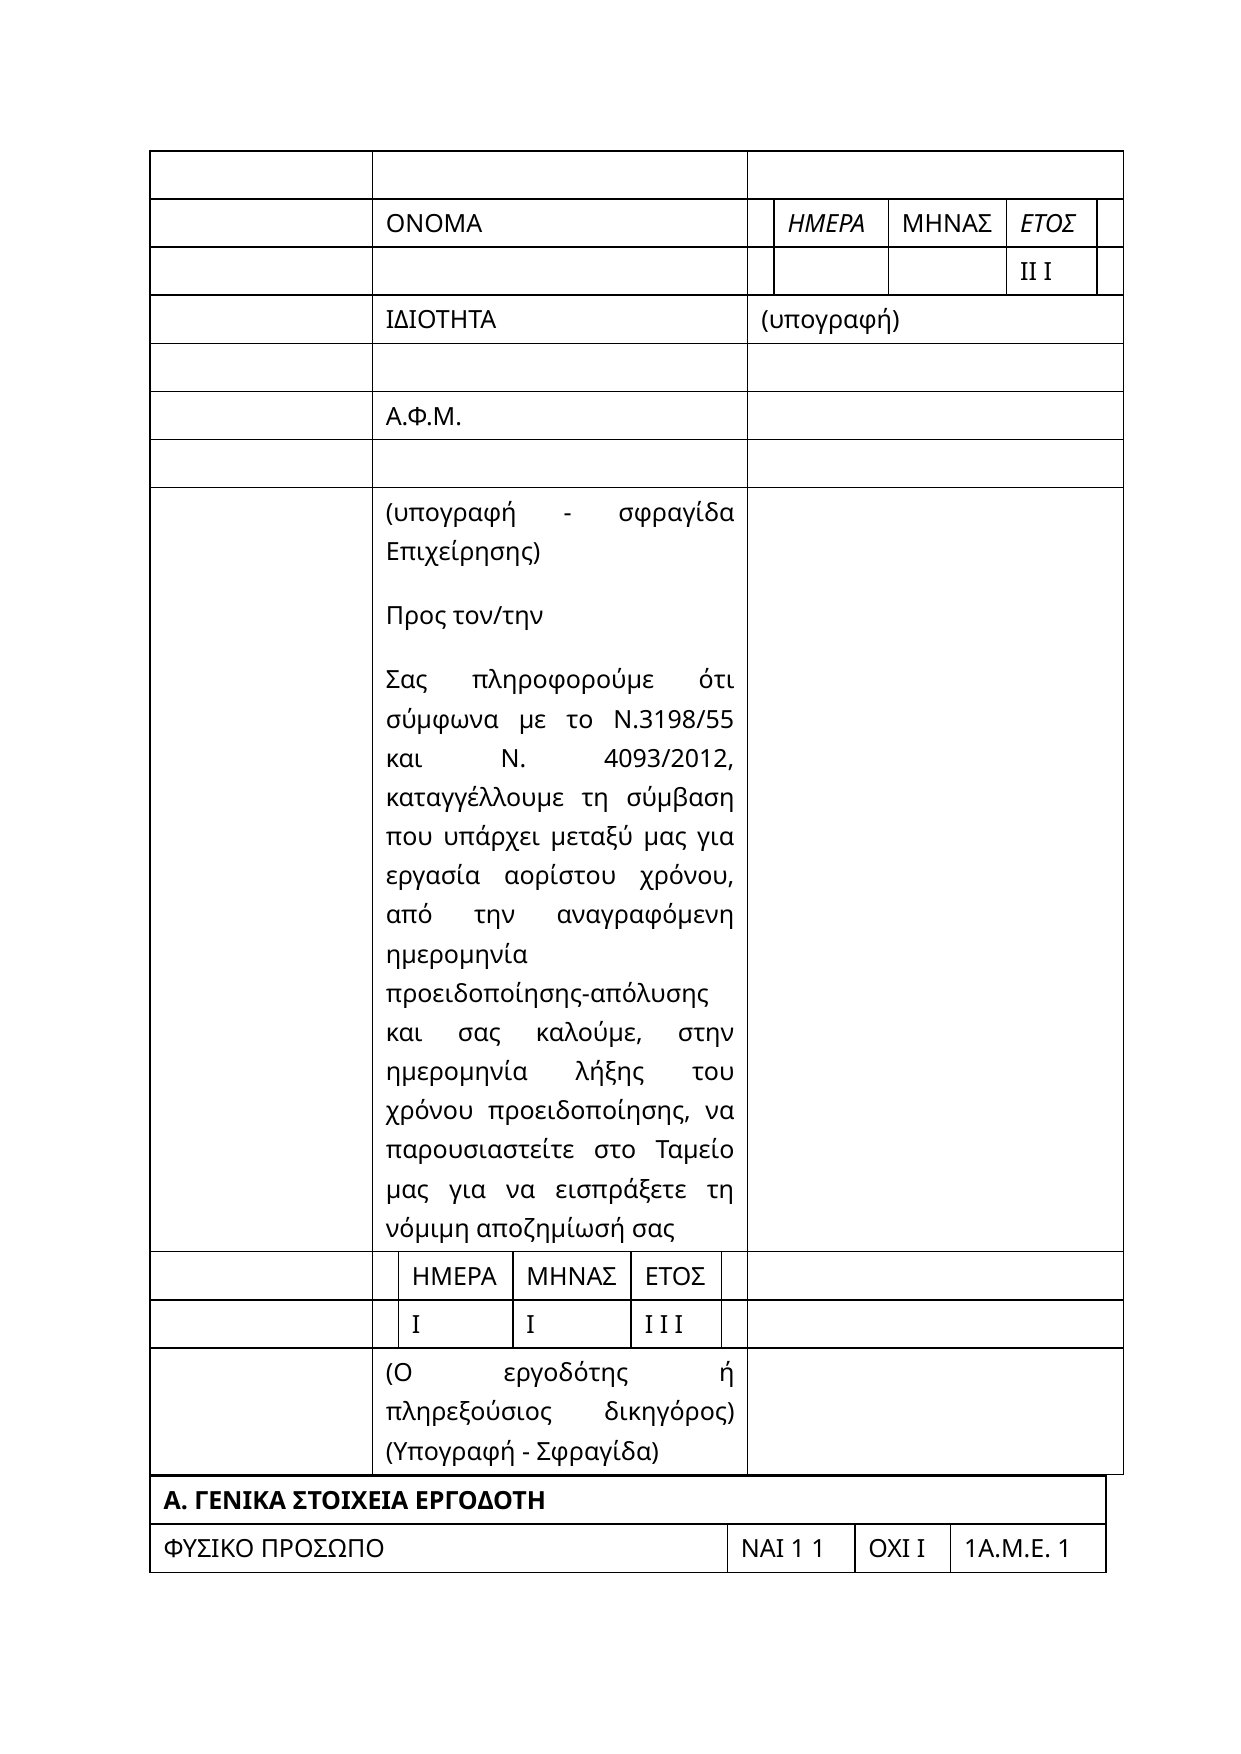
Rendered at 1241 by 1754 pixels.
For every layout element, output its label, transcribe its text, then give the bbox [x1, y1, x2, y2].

table_cell ΙΔΙΟΤΗΤΑ [373, 296, 747, 342]
table_cell (Ο εργοδότης ή πληρεξούσιος δικηγόρος) (Υπογραφή - Σφραγίδα) [373, 1349, 747, 1473]
table_cell ΙΙ Ι [1007, 248, 1096, 294]
table_cell [151, 440, 372, 487]
table_cell [889, 248, 1006, 294]
table_cell [722, 1252, 747, 1299]
table_cell [151, 488, 372, 1251]
table_cell ΟΧΙ Ι [856, 1525, 950, 1571]
table_cell [151, 344, 372, 391]
table_cell [151, 1301, 372, 1347]
table_cell [151, 296, 372, 342]
table_cell ΜΗΝΑΣ [514, 1252, 630, 1299]
table_cell [775, 248, 888, 294]
table_cell Α.Φ.Μ. [373, 392, 747, 439]
table_cell ΜΗΝΑΣ [889, 200, 1006, 246]
table_cell [151, 200, 372, 246]
table_cell (υπογραφή) [748, 296, 1123, 342]
table_cell [373, 344, 747, 391]
table_cell [748, 1252, 1123, 1299]
table_cell [748, 488, 1123, 1251]
table_header A. ΓΕΝΙΚΑ ΣΤΟΙΧΕΙΑ ΕΡΓΟΔΟΤΗ [151, 1477, 1105, 1523]
table_cell [748, 440, 1123, 487]
table_cell ΕΤΟΣ [1007, 200, 1096, 246]
table_cell [748, 200, 773, 246]
table_cell [151, 392, 372, 439]
table_cell [748, 1349, 1123, 1473]
table_cell I [514, 1301, 630, 1347]
table_cell [373, 1301, 398, 1347]
table_cell [373, 152, 747, 198]
table_cell [748, 392, 1123, 439]
table_cell [373, 248, 747, 294]
table_cell ΟΝΟΜΑ [373, 200, 747, 246]
table_cell [151, 248, 372, 294]
table_cell [373, 440, 747, 487]
table_cell ΦΥΣΙΚΟ ΠΡΟΣΩΠΟ [151, 1525, 727, 1571]
table_cell ΕΤΟΣ [632, 1252, 721, 1299]
table_cell ΗΜΕΡΑ [399, 1252, 512, 1299]
table_cell [1098, 248, 1123, 294]
table_cell [151, 152, 372, 198]
table_cell [722, 1301, 747, 1347]
table_cell [373, 1252, 398, 1299]
table_cell 1Α.Μ.Ε. 1 [951, 1525, 1105, 1571]
table_cell ΗΜΕΡΑ [775, 200, 888, 246]
table_cell (υπογραφή - σφραγίδα Επιχείρησης) Προς τον/την Σας πληροφορούμε ότι σύμφωνα με το Ν.3198/55 και Ν. 4093/2012, καταγγέλλουμε τη σύμβαση που υπάρχει μεταξύ μας για εργασία αορίστου χρόνου, από την αναγραφόμενη ημερομηνία προειδοποίησης-απόλυσης και σας καλούμε, στην ημερομηνία λήξης του χρόνου προειδοποίησης, να παρουσιαστείτε στο Ταμείο μας για να εισπράξετε τη νόμιμη αποζημίωσή σας [373, 488, 747, 1251]
table_cell [151, 1349, 372, 1473]
table_cell ΝΑΙ 1 1 [728, 1525, 854, 1571]
table_cell [1098, 200, 1123, 246]
table_cell I Ι Ι [632, 1301, 721, 1347]
table_cell [748, 344, 1123, 391]
table_cell [748, 248, 773, 294]
table_cell [748, 152, 1123, 198]
table_cell [151, 1252, 372, 1299]
table_cell [748, 1301, 1123, 1347]
table_cell I [399, 1301, 512, 1347]
